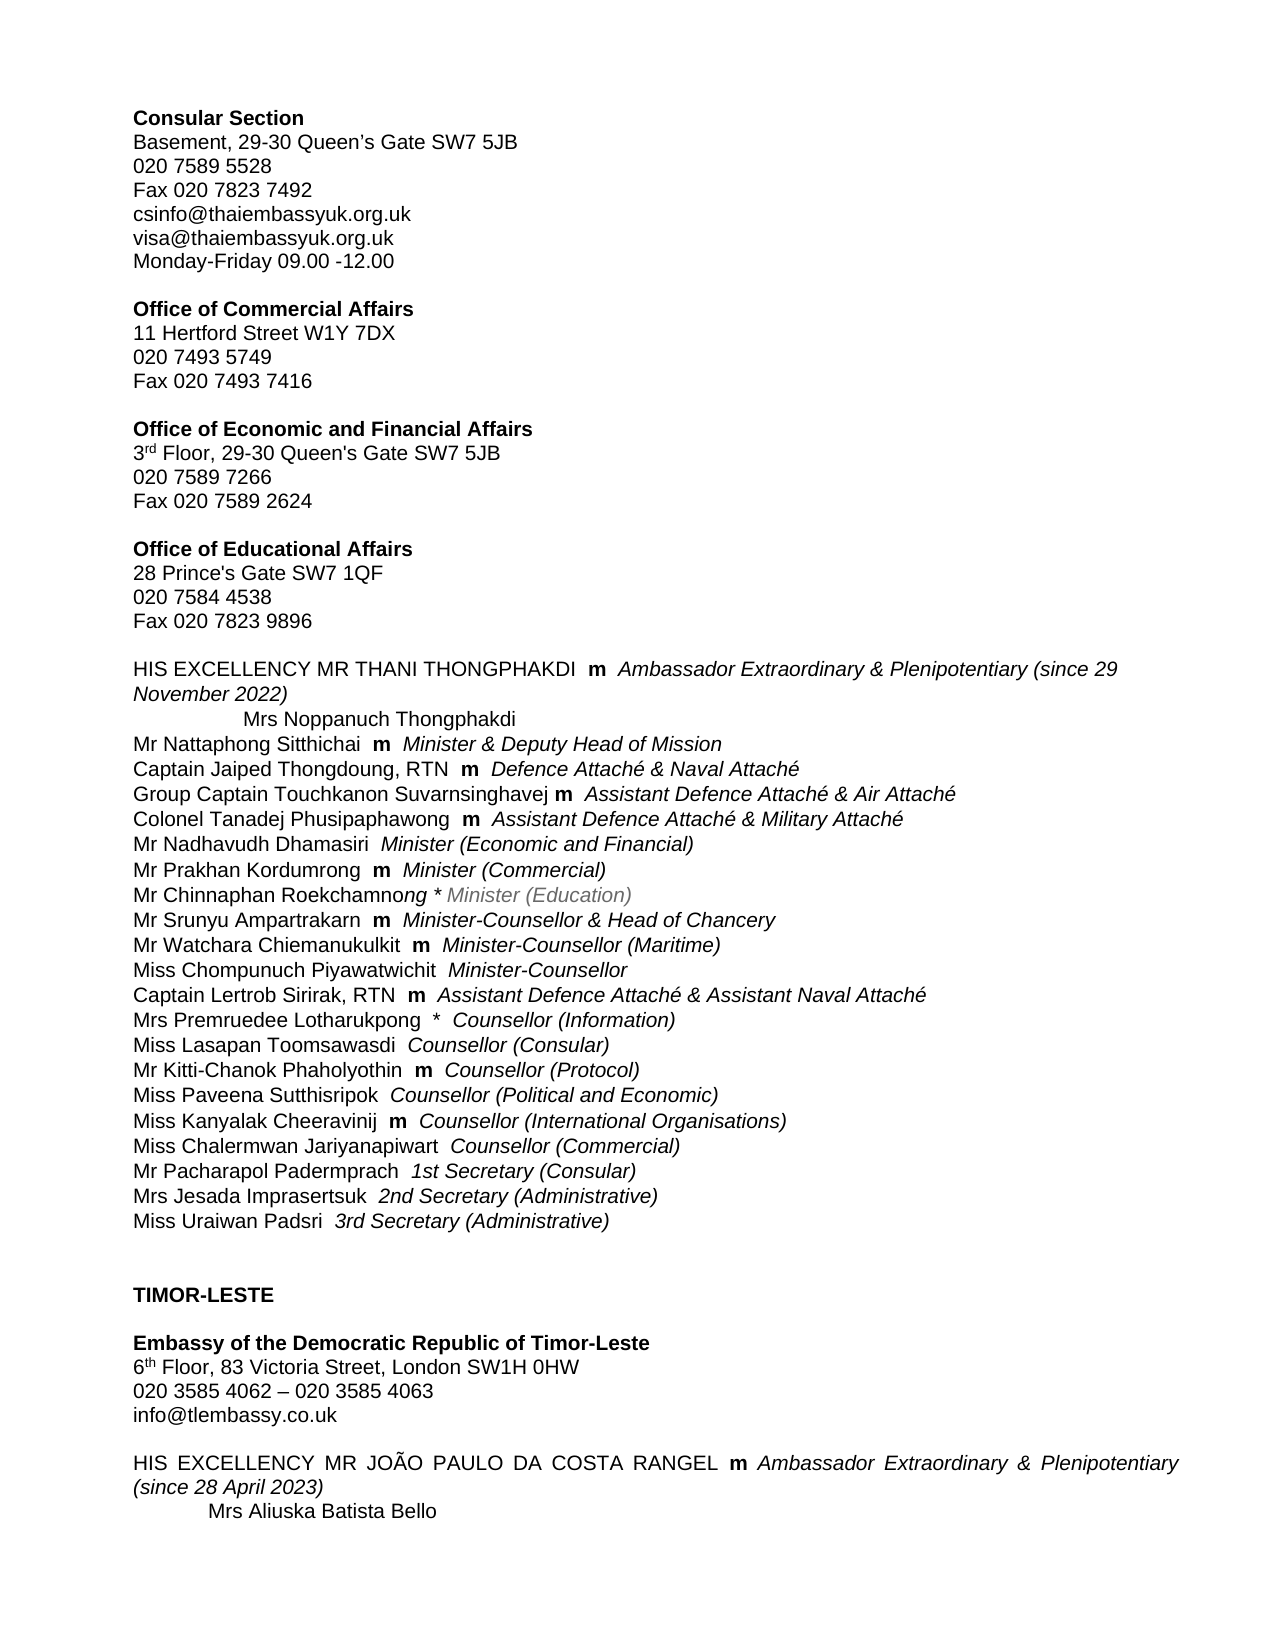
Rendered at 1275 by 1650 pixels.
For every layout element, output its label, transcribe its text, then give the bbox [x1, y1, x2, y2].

text 020 3585 4062 – 020 3585 4063 [133, 1379, 1181, 1403]
text Colonel Tanadej Phusipaphawong m Assistant Defence Attaché & Military Attaché [133, 807, 1181, 831]
text Fax 020 7589 2624 [133, 489, 1181, 513]
text Office of Commercial Affairs [133, 297, 1181, 321]
text visa@thaiembassyuk.org.uk [133, 225, 1181, 249]
text TIMOR-LESTE [133, 1283, 1181, 1307]
text Mr Prakhan Kordumrong m Minister (Commercial) [133, 857, 1181, 881]
text Mr Kitti-Chanok Phaholyothin m Counsellor (Protocol) [133, 1058, 1181, 1082]
text Mr Srunyu Ampartrakarn m Minister-Counsellor & Head of Chancery [133, 908, 1181, 932]
text 11 Hertford Street W1Y 7DX [133, 321, 1181, 345]
text Fax 020 7823 9896 [133, 609, 1181, 633]
text 020 7584 4538 [133, 585, 1181, 609]
text 3rd Floor, 29-30 Queen's Gate SW7 5JB [133, 441, 1181, 465]
text Miss Paveena Sutthisripok Counsellor (Political and Economic) [133, 1083, 1181, 1107]
text Group Captain Touchkanon Suvarnsinghavej m Assistant Defence Attaché & Air Attaché [133, 782, 1181, 806]
text Office of Economic and Financial Affairs [133, 417, 1181, 441]
text HIS EXCELLENCY MR THANI THONGPHAKDI m Ambassador Extraordinary & Plenipotentiary (since 29 November 2022) [133, 657, 1181, 706]
text Monday-Friday 09.00 -12.00 [133, 249, 1181, 273]
text Miss Chalermwan Jariyanapiwart Counsellor (Commercial) [133, 1133, 1181, 1157]
text Basement, 29-30 Queen’s Gate SW7 5JB [133, 129, 1181, 153]
text Mr Pacharapol Padermprach 1st Secretary (Consular) [133, 1159, 1181, 1183]
text Miss Lasapan Toomsawasdi Counsellor (Consular) [133, 1033, 1181, 1057]
text Mrs Noppanuch Thongphakdi [133, 707, 1181, 731]
text 020 7493 5749 [133, 345, 1181, 369]
text 6th Floor, 83 Victoria Street, London SW1H 0HW [133, 1355, 1181, 1379]
text Mr Chinnaphan Roekchamnong * Minister (Education) [133, 882, 1181, 906]
text Embassy of the Democratic Republic of Timor-Leste [133, 1331, 1181, 1355]
text Miss Uraiwan Padsri 3rd Secretary (Administrative) [133, 1209, 1181, 1233]
subtitle Consular Section [133, 106, 1181, 129]
text His EXCEllency Mr joÃo paulo da costa rangel m Ambassador Extraordinary & Plenipotentiary (since 28 April 2023) [133, 1451, 1181, 1499]
text Fax 020 7823 7492 [133, 177, 1181, 201]
text Fax 020 7493 7416 [133, 369, 1181, 393]
text Miss Chompunuch Piyawatwichit Minister-Counsellor [133, 958, 1181, 982]
text Captain Lertrob Sirirak, RTN m Assistant Defence Attaché & Assistant Naval Attaché [133, 983, 1181, 1007]
text Mr Nattaphong Sitthichai m Minister & Deputy Head of Mission [133, 732, 1181, 756]
text Mrs Aliuska Batista Bello [208, 1499, 1181, 1523]
text 28 Prince's Gate SW7 1QF [133, 561, 1181, 585]
text Mrs Premruedee Lotharukpong * Counsellor (Information) [133, 1008, 1181, 1032]
text Miss Kanyalak Cheeravinij m Counsellor (International Organisations) [133, 1108, 1181, 1132]
text Office of Educational Affairs [133, 537, 1181, 561]
text Captain Jaiped Thongdoung, RTN m Defence Attaché & Naval Attaché [133, 757, 1181, 781]
text info@tlembassy.co.uk [133, 1403, 1181, 1427]
text Mrs Jesada Imprasertsuk 2nd Secretary (Administrative) [133, 1184, 1181, 1208]
text 020 7589 5528 [133, 153, 1181, 177]
text csinfo@thaiembassyuk.org.uk [133, 201, 1181, 225]
text Mr Nadhavudh Dhamasiri Minister (Economic and Financial) [133, 832, 1181, 856]
text Mr Watchara Chiemanukulkit m Minister-Counsellor (Maritime) [133, 933, 1181, 957]
text 020 7589 7266 [133, 465, 1181, 489]
